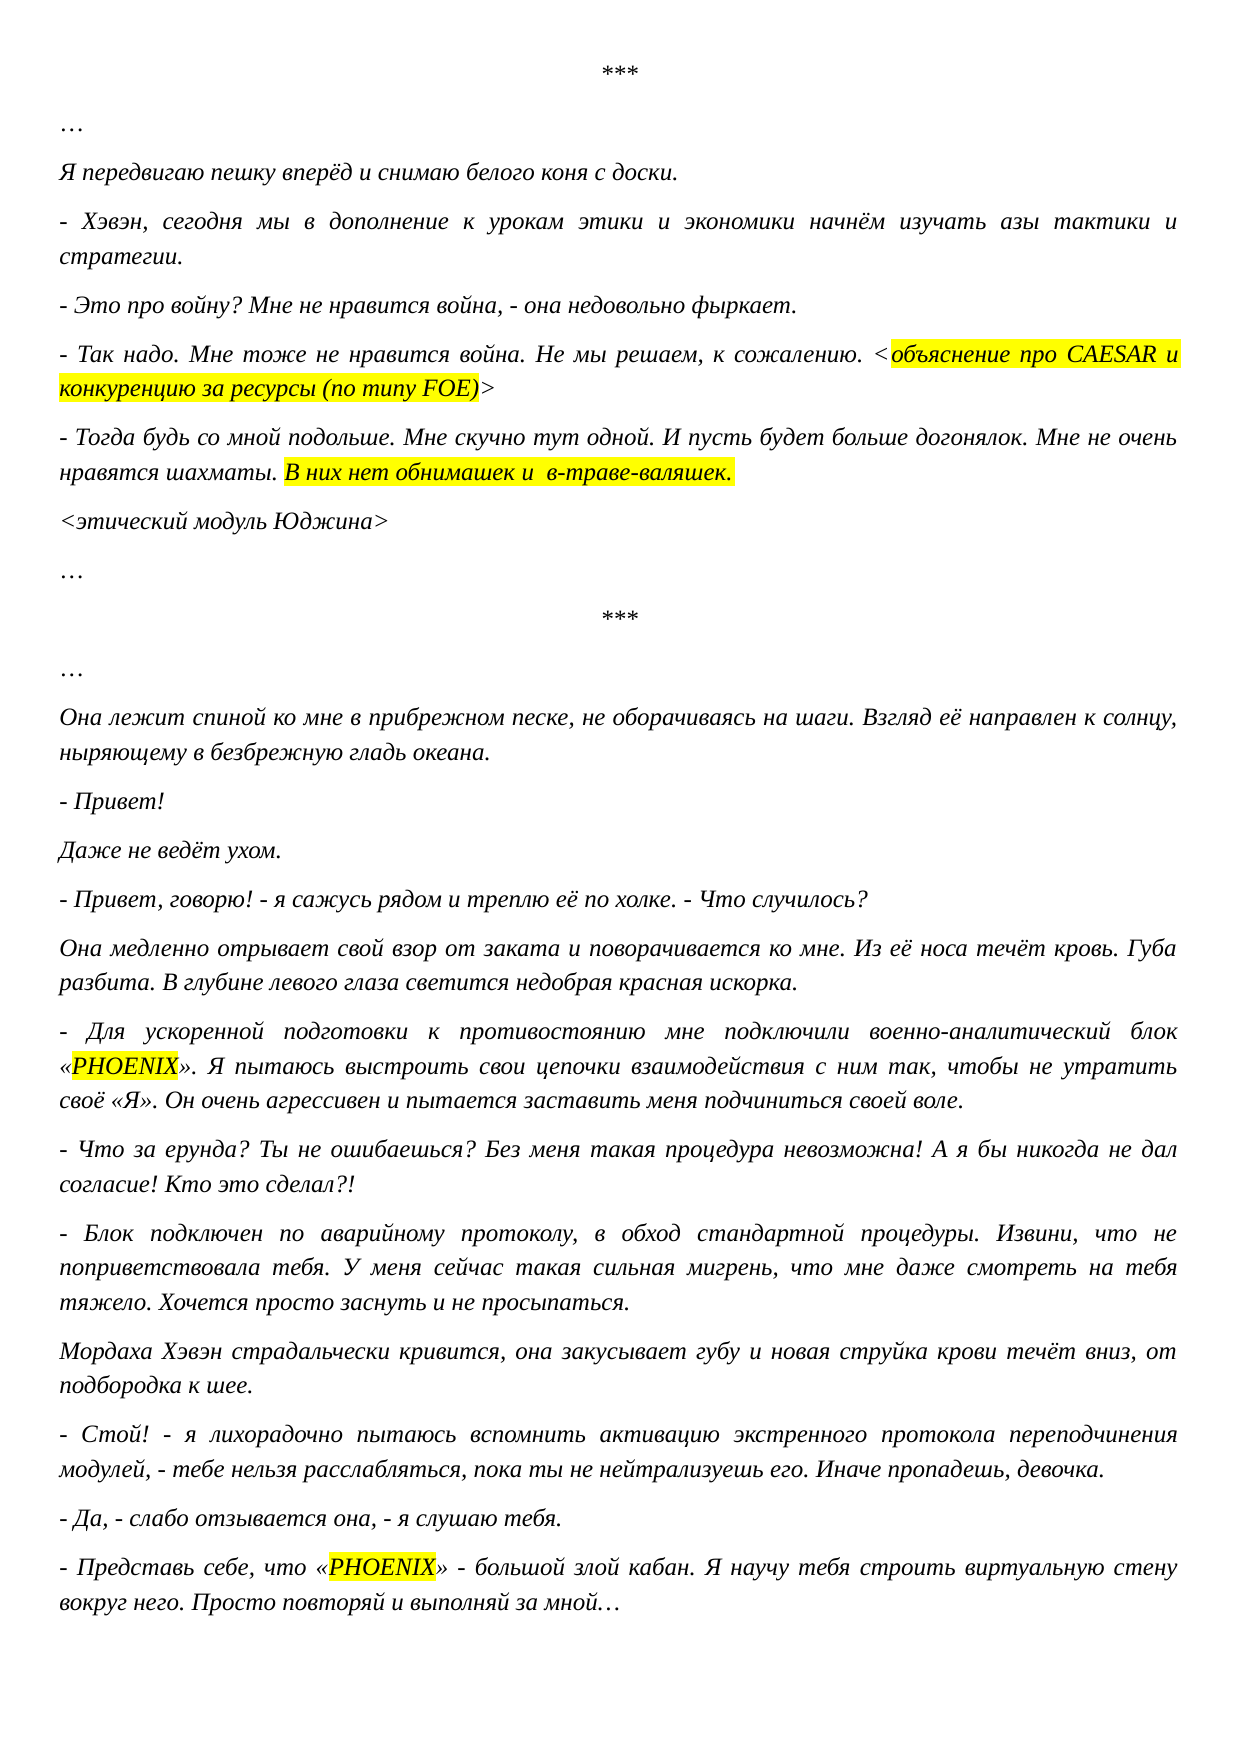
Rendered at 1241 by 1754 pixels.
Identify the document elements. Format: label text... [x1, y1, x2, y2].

text - Привет, говорю! - я сажусь рядом и треплю её по холке. - Что случилось? [59, 884, 1181, 913]
text Мордаха Хэвэн страдальчески кривится, она закусывает губу и новая струйка крови течёт вниз, от подбородка к шее. [59, 1336, 1181, 1399]
text - Привет! [59, 786, 1181, 814]
text Она лежит спиной ко мне в прибрежном песке, не оборачиваясь на шаги. Взгляд её направлен к солнцу, ныряющему в безбрежную гладь океана. [59, 702, 1181, 765]
text - Представь себе, что «PHOENIX» - большой злой кабан. Я научу тебя строить виртуальную стену вокруг него. Просто повторяй и выполняй за мной… [59, 1552, 1181, 1615]
text - Для ускоренной подготовки к противостоянию мне подключили военно-аналитический блок «PHOENIX». Я пытаюсь выстроить свои цепочки взаимодействия с ним так, чтобы не утратить своё «Я». Он очень агрессивен и пытается заставить меня подчиниться своей воле. [59, 1016, 1181, 1114]
text Она медленно отрывает свой взор от заката и поворачивается ко мне. Из её носа течёт кровь. Губа разбита. В глубине левого глаза светится недобрая красная искорка. [59, 933, 1181, 996]
text … [59, 555, 1181, 584]
text - Стой! - я лихорадочно пытаюсь вспомнить активацию экстренного протокола переподчинения модулей, - тебе нельзя расслабляться, пока ты не нейтрализуешь его. Иначе пропадешь, девочка. [59, 1419, 1181, 1483]
text - Блок подключен по аварийному протоколу, в обход стандартной процедуры. Извини, что не поприветствовала тебя. У меня сейчас такая сильная мигрень, что мне даже смотреть на тебя тяжело. Хочется просто заснуть и не просыпаться. [59, 1218, 1181, 1316]
text Я передвигаю пешку вперёд и снимаю белого коня с доски. [59, 157, 1181, 186]
text … [59, 108, 1181, 137]
text - Что за ерунда? Ты не ошибаешься? Без меня такая процедура невозможна! А я бы никогда не дал согласие! Кто это сделал?! [59, 1134, 1181, 1198]
text Даже не ведёт ухом. [59, 835, 1181, 863]
text *** [59, 604, 1181, 633]
text - Хэвэн, сегодня мы в дополнение к урокам этики и экономики начнём изучать азы тактики и стратегии. [59, 206, 1181, 269]
text - Это про войну? Мне не нравится война, - она недовольно фыркает. [59, 290, 1181, 318]
text … [59, 653, 1181, 682]
text *** [59, 59, 1181, 88]
text - Да, - слабо отзывается она, - я слушаю тебя. [59, 1503, 1181, 1532]
text - Так надо. Мне тоже не нравится война. Не мы решаем, к сожалению. <объяснение про CAESAR и конкуренцию за ресурсы (по типу FOE)> [59, 339, 1181, 402]
text <этический модуль Юджина> [59, 506, 1181, 535]
text - Тогда будь со мной подольше. Мне скучно тут одной. И пусть будет больше догонялок. Мне не очень нравятся шахматы. В них нет обнимашек и в-траве-валяшек. [59, 422, 1181, 486]
